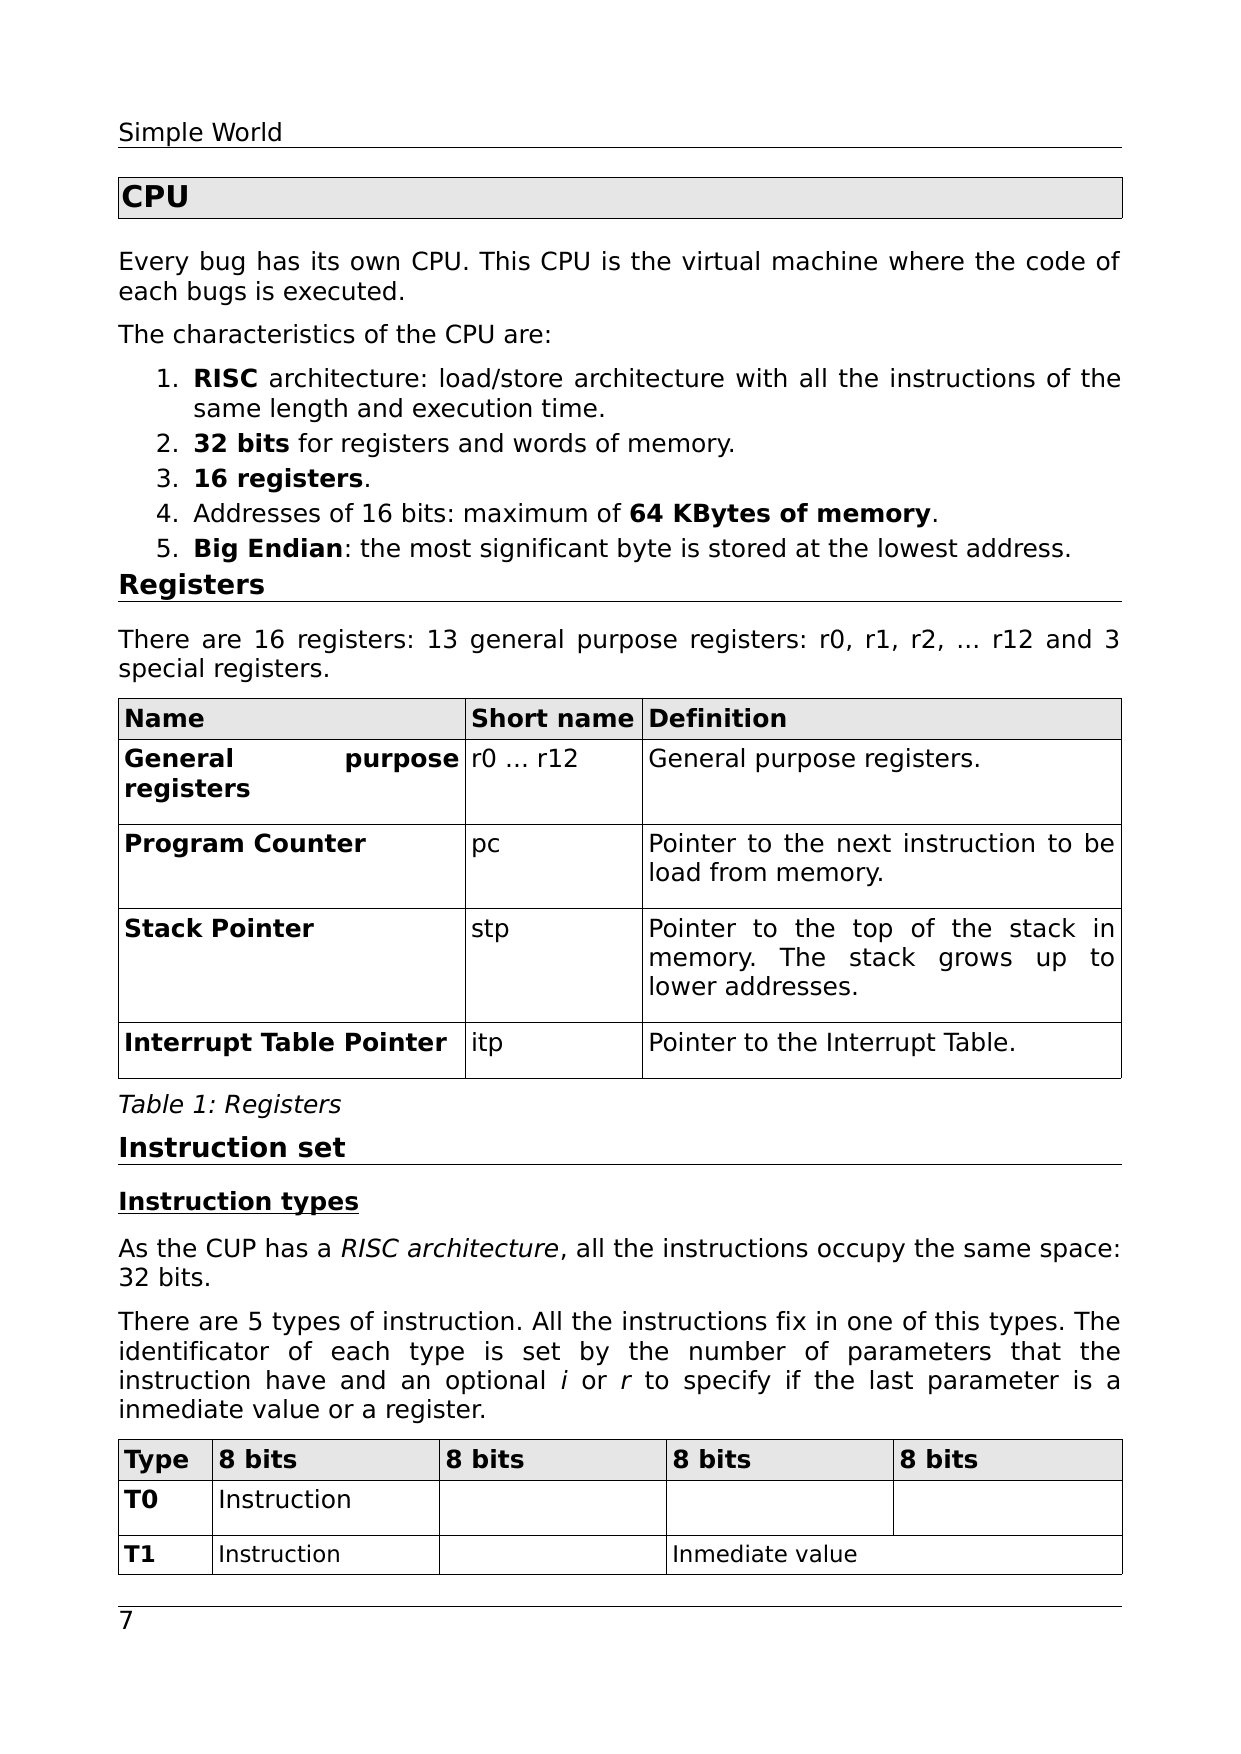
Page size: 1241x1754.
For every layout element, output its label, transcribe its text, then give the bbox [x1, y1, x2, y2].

table_cell Interrupt Table Pointer [119, 1023, 465, 1078]
title Registers [118, 569, 1122, 601]
table_cell Pointer to the top of the stack in memory. The stack grows up to lower addresses. [643, 909, 1121, 1022]
table_cell Instruction [213, 1481, 439, 1535]
table_cell [667, 1481, 893, 1535]
table_cell [440, 1481, 666, 1535]
table_cell r0 ... r12 [466, 740, 642, 823]
table_cell [894, 1481, 1122, 1535]
table_header 8 bits [667, 1440, 893, 1480]
list RISC architecture: load/store architecture with all the instructions of the same length and execution time. [156, 364, 1122, 423]
text Table 1: Registers [118, 1090, 1122, 1119]
text There are 16 registers: 13 general purpose registers: r0, r1, r2, ... r12 and 3 special registers. [118, 625, 1122, 683]
table_cell T1 [119, 1536, 212, 1573]
table_cell Program Counter [119, 825, 465, 908]
text The characteristics of the CPU are: [118, 321, 1122, 350]
list Addresses of 16 bits: maximum of 64 KBytes of memory. [156, 499, 1122, 528]
table_cell itp [466, 1023, 642, 1078]
table_header Type [119, 1440, 212, 1480]
table_cell stp [466, 909, 642, 1022]
table_cell General purpose registers [119, 740, 465, 823]
table_cell T0 [119, 1481, 212, 1535]
list 16 registers. [156, 464, 1122, 493]
table_header 8 bits [894, 1440, 1122, 1480]
table_cell Pointer to the next instruction to be load from memory. [643, 825, 1121, 908]
text As the CUP has a RISC architecture, all the instructions occupy the same space: 32 bits. [118, 1234, 1122, 1293]
table_header Definition [643, 699, 1121, 739]
title CPU [119, 178, 1122, 218]
table_cell Inmediate value [667, 1536, 1122, 1573]
table_cell Pointer to the Interrupt Table. [643, 1023, 1121, 1078]
table_cell Instruction [213, 1536, 439, 1573]
table_cell General purpose registers. [643, 740, 1121, 823]
table_header 8 bits [213, 1440, 439, 1480]
list Big Endian: the most significant byte is stored at the lowest address. [156, 534, 1122, 563]
table_cell pc [466, 825, 642, 908]
table_cell [440, 1536, 666, 1573]
table_header Short name [466, 699, 642, 739]
table_cell Stack Pointer [119, 909, 465, 1022]
text There are 5 types of instruction. All the instructions fix in one of this types. The identificator of each type is set by the number of parameters that the instruction have and an optional i or r to specify if the last parameter is a inmediate value or a register. [118, 1308, 1122, 1424]
table_header Name [119, 699, 465, 739]
list 32 bits for registers and words of memory. [156, 429, 1122, 458]
title Instruction types [118, 1188, 1122, 1217]
table_header 8 bits [440, 1440, 666, 1480]
title Instruction set [118, 1132, 1122, 1164]
text Every bug has its own CPU. This CPU is the virtual machine where the code of each bugs is executed. [118, 247, 1122, 306]
